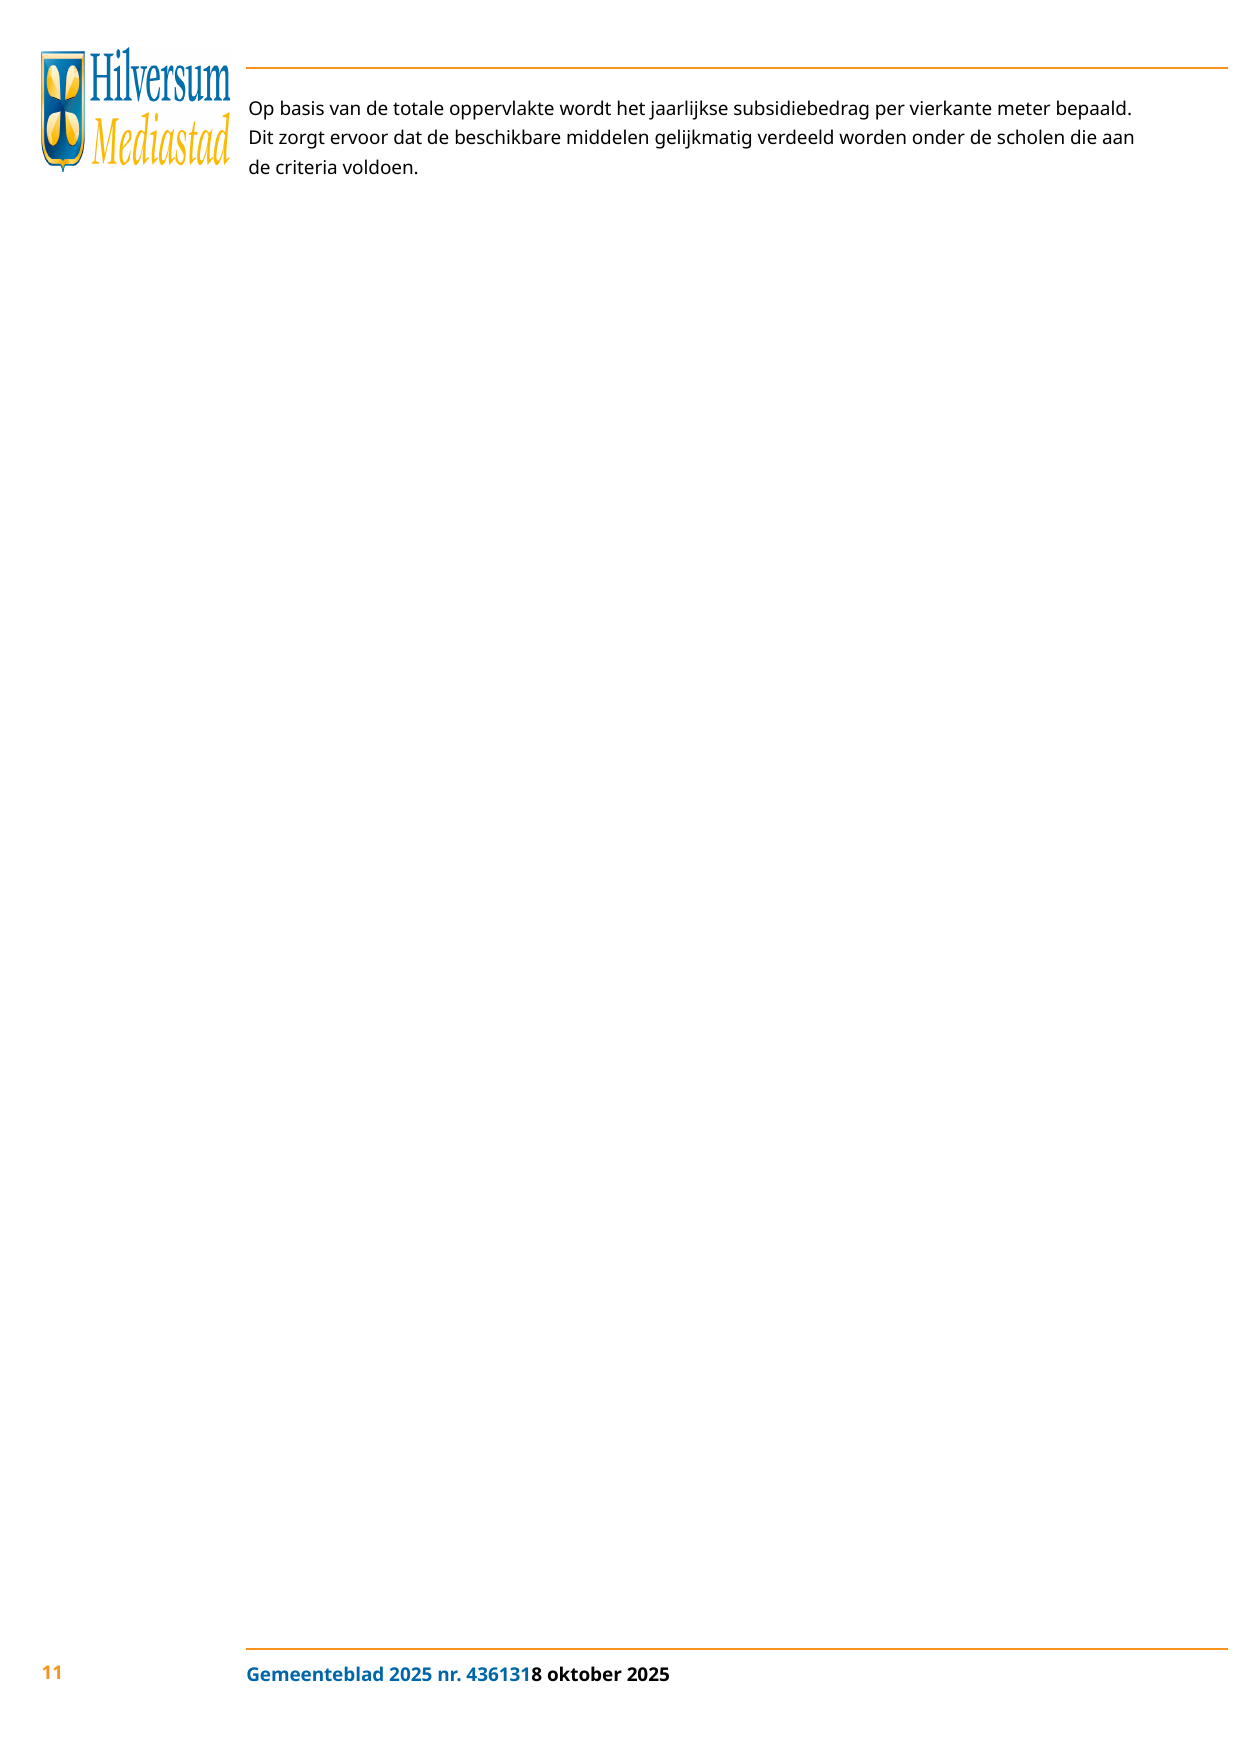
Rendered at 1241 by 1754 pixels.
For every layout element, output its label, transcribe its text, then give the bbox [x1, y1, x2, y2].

picture [41, 47, 231, 172]
text Op basis van de totale oppervlakte wordt het jaarlijkse subsidiebedrag per vierkante meter bepaald. Dit zorgt ervoor dat de beschikbare middelen gelijkmatig verdeeld worden onder de scholen die aan de criteria voldoen. [248, 95, 1152, 180]
